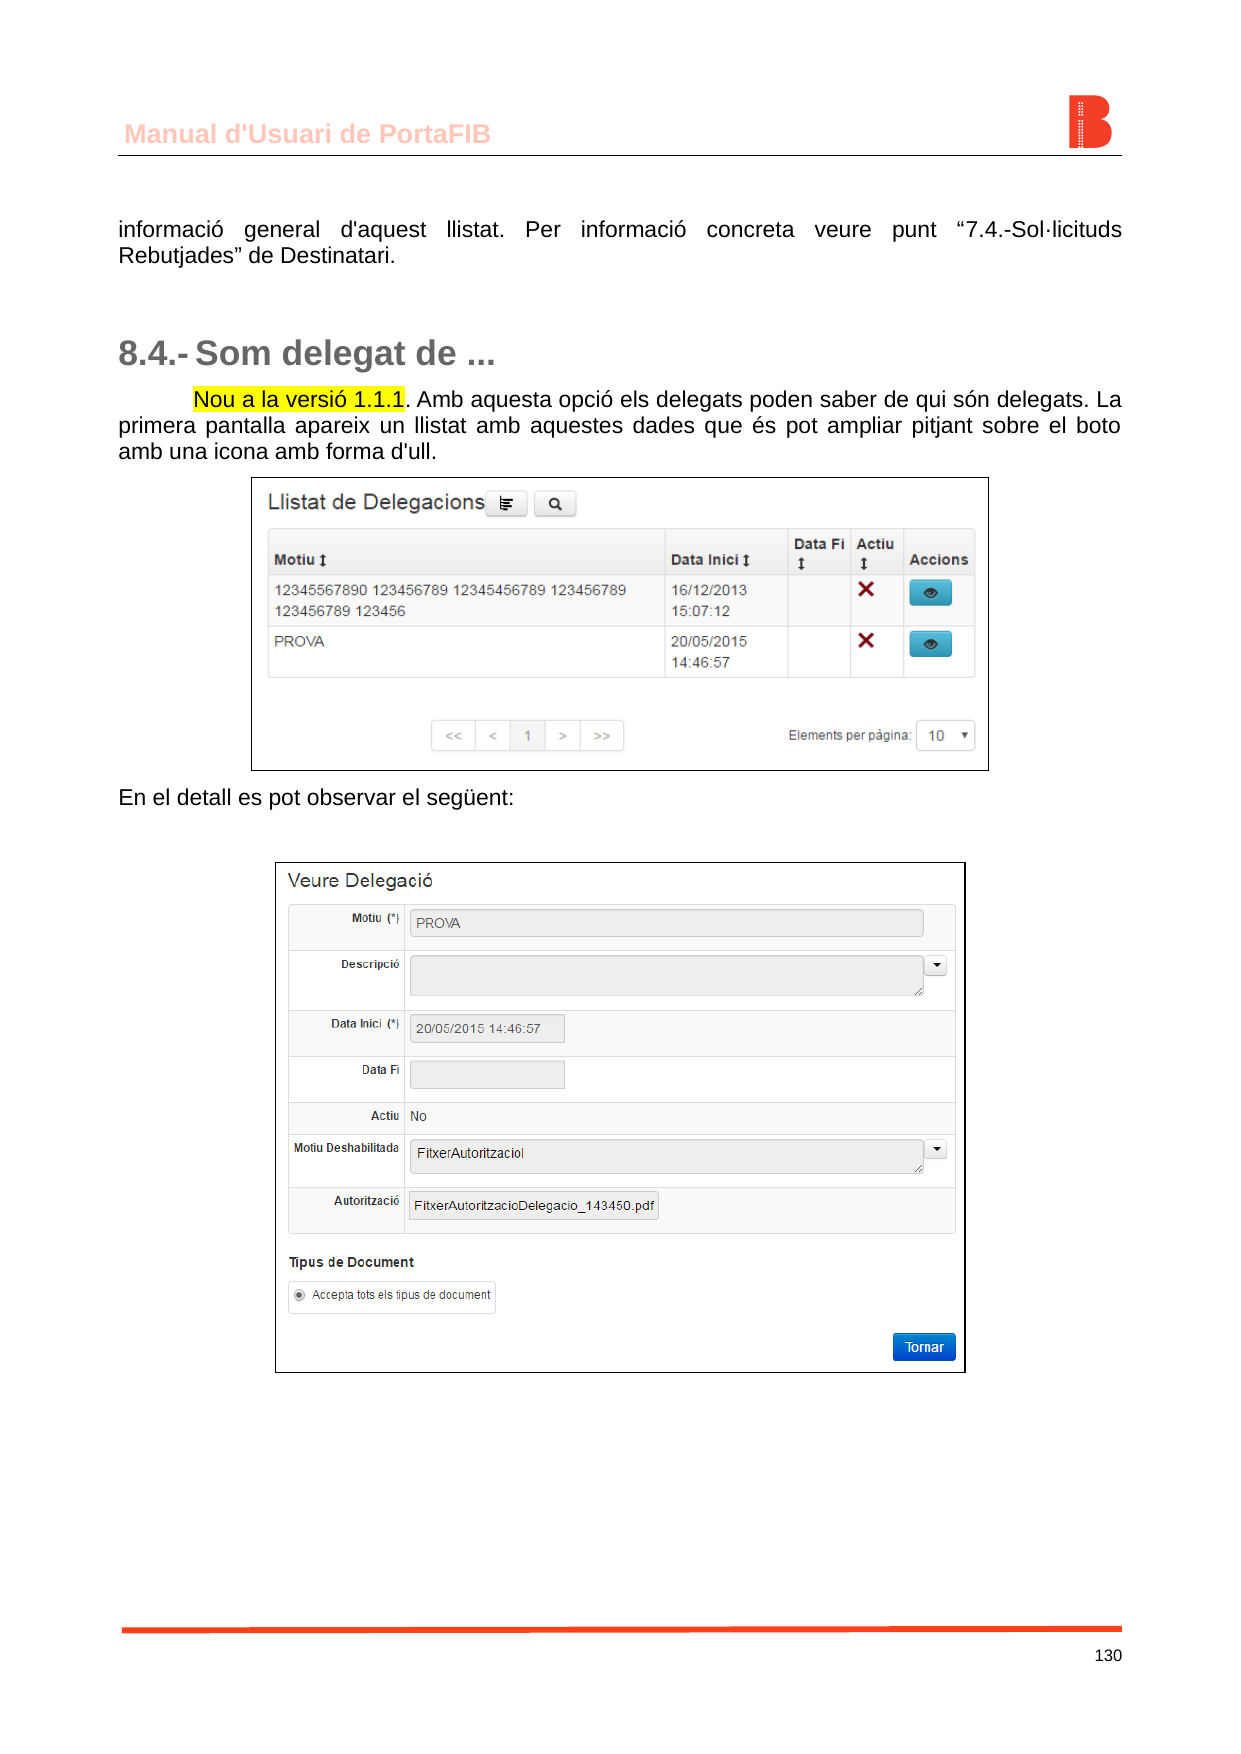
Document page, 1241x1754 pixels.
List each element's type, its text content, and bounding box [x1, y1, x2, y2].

picture [254, 481, 986, 768]
text En el detall es pot observar el següent: [118, 784, 1122, 810]
picture [1063, 94, 1117, 150]
picture [278, 865, 962, 1370]
text informació general d'aquest llistat. Per informació concreta veure punt “7.4.-Sol·licituds Rebutjades” de Destinatari. [118, 216, 1122, 268]
subtitle Som delegat de ... [118, 332, 1122, 373]
text Nou a la versió 1.1.1. Amb aquesta opció els delegats poden saber de qui són delegats. La primera pantalla apareix un llistat amb aquestes dades que és pot ampliar pitjant sobre el boto amb una icona amb forma d'ull. [118, 386, 1122, 464]
